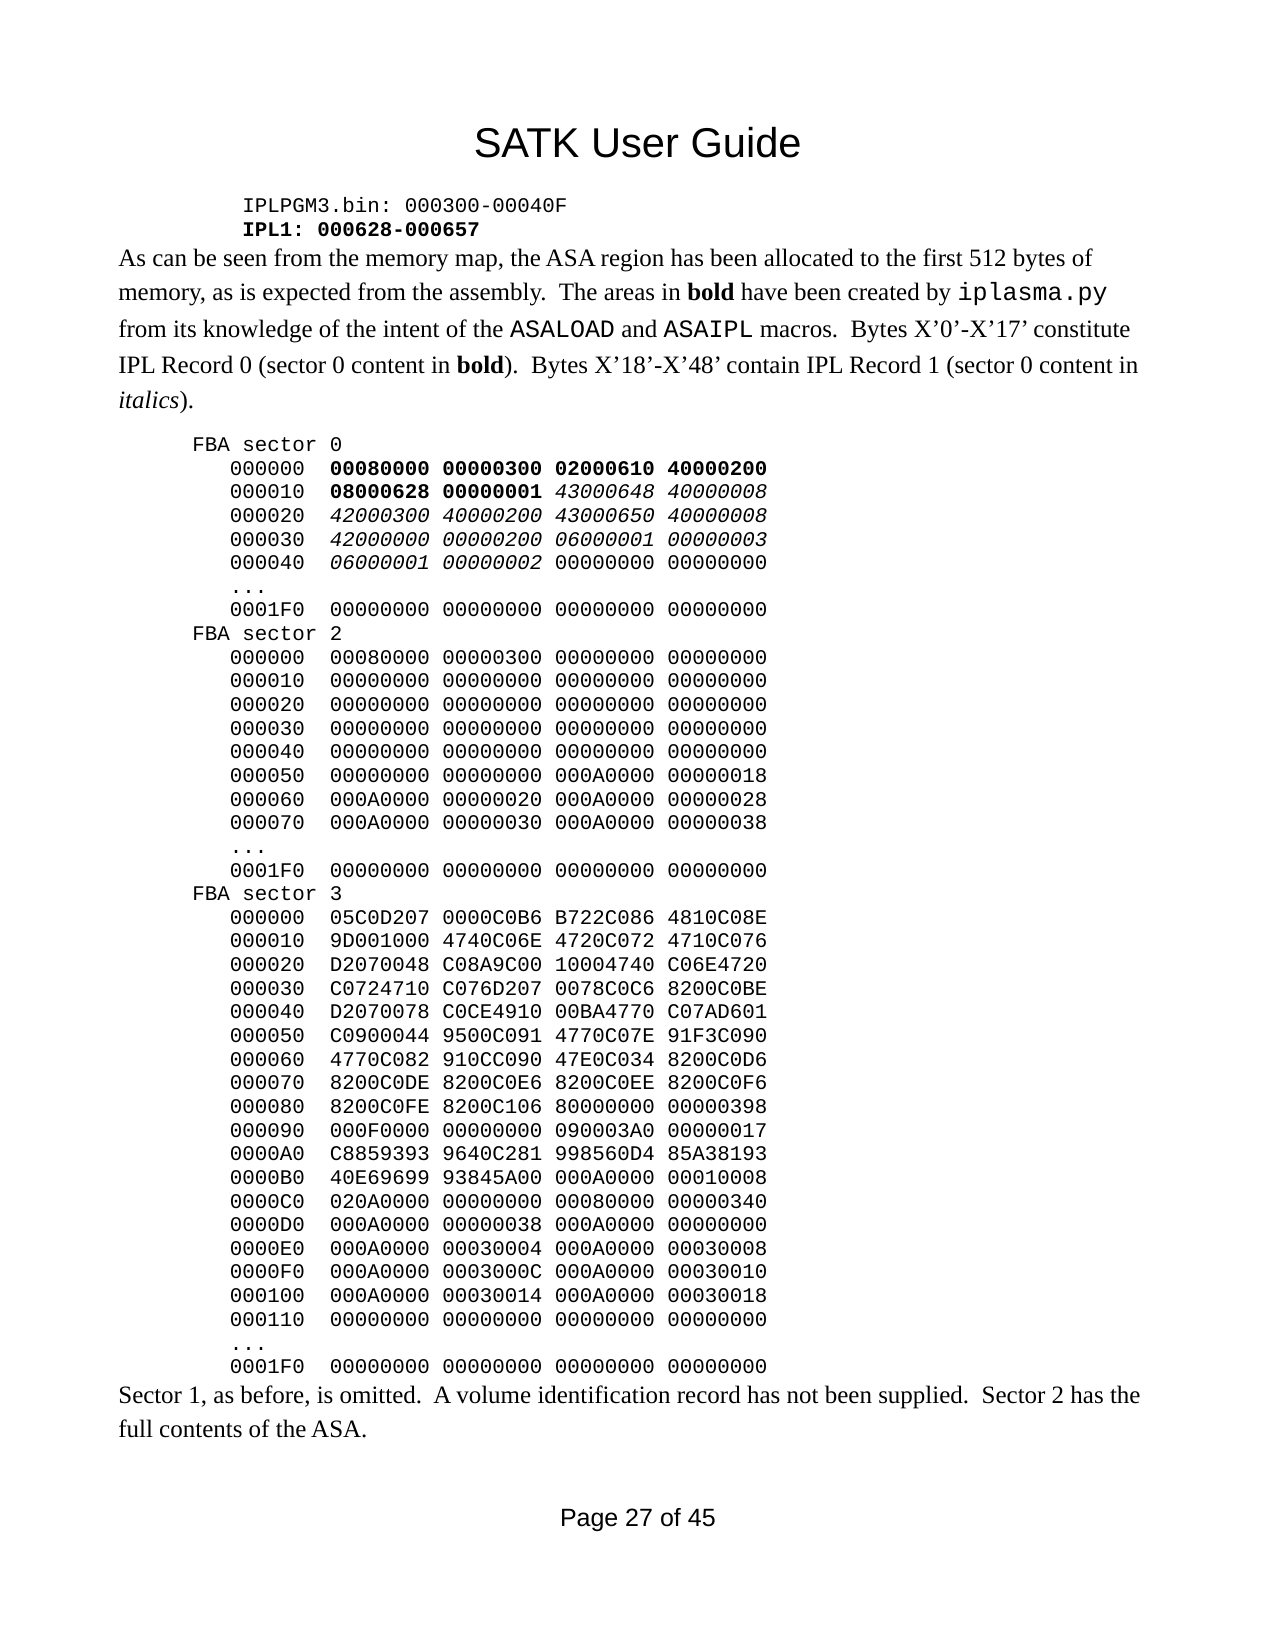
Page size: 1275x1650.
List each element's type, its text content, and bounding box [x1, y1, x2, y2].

text 0001F0 00000000 00000000 00000000 00000000 [192, 859, 1157, 883]
text 000040 00000000 00000000 00000000 00000000 [192, 741, 1157, 765]
text ... [192, 1332, 1157, 1356]
text 000050 C0900044 9500C091 4770C07E 91F3C090 [192, 1025, 1157, 1049]
text 000040 D2070078 C0CE4910 00BA4770 C07AD601 [192, 1001, 1157, 1025]
text 0000C0 020A0000 00000000 00080000 00000340 [192, 1191, 1157, 1214]
text 0000E0 000A0000 00030004 000A0000 00030008 [192, 1238, 1157, 1262]
text 0000F0 000A0000 0003000C 000A0000 00030010 [192, 1262, 1157, 1285]
text 0000D0 000A0000 00000038 000A0000 00000000 [192, 1214, 1157, 1238]
text 0000A0 C8859393 9640C281 998560D4 85A38193 [192, 1143, 1157, 1167]
text ... [192, 836, 1157, 859]
text 000090 000F0000 00000000 090003A0 00000017 [192, 1120, 1157, 1143]
text 000100 000A0000 00030014 000A0000 00030018 [192, 1285, 1157, 1309]
text 000110 00000000 00000000 00000000 00000000 [192, 1309, 1157, 1332]
text 000020 00000000 00000000 00000000 00000000 [192, 694, 1157, 718]
text 000030 42000000 00000200 06000001 00000003 [192, 528, 1157, 552]
text 000030 C0724710 C076D207 0078C0C6 8200C0BE [192, 978, 1157, 1001]
text FBA sector 2 [192, 623, 1157, 647]
text 000020 D2070048 C08A9C00 10004740 C06E4720 [192, 954, 1157, 978]
text Sector 1, as before, is omitted. A volume identification record has not been supplied. Sector 2 has the full contents of the ASA. [118, 1380, 1157, 1443]
text ... [192, 576, 1157, 599]
text FBA sector 0 [192, 434, 1157, 458]
text 0000B0 40E69699 93845A00 000A0000 00010008 [192, 1167, 1157, 1191]
text 000000 00080000 00000300 02000610 40000200 [192, 458, 1157, 481]
text FBA sector 3 [192, 883, 1157, 907]
text 0001F0 00000000 00000000 00000000 00000000 [192, 1356, 1157, 1380]
text 000000 05C0D207 0000C0B6 B722C086 4810C08E [192, 907, 1157, 931]
text 000010 9D001000 4740C06E 4720C072 4710C076 [192, 931, 1157, 954]
text 000060 4770C082 910CC090 47E0C034 8200C0D6 [192, 1049, 1157, 1072]
text 000000 00080000 00000300 00000000 00000000 [192, 647, 1157, 670]
text 000040 06000001 00000002 00000000 00000000 [192, 552, 1157, 576]
text 000070 000A0000 00000030 000A0000 00000038 [192, 812, 1157, 836]
text 000050 00000000 00000000 000A0000 00000018 [192, 765, 1157, 789]
text 000010 00000000 00000000 00000000 00000000 [192, 670, 1157, 694]
text IPLPGM3.bin: 000300-00040F [192, 196, 1157, 219]
text 000070 8200C0DE 8200C0E6 8200C0EE 8200C0F6 [192, 1072, 1157, 1096]
text As can be seen from the memory map, the ASA region has been allocated to the first 512 bytes of memory, as is expected from the assembly. The areas in bold have been created by iplasma.py from its knowledge of the intent of the ASALOAD and ASAIPL macros. Bytes X’0’-X’17’ constitute IPL Record 0 (sector 0 content in bold). Bytes X’18’-X’48’ contain IPL Record 1 (sector 0 content in italics). [118, 243, 1157, 414]
text 000080 8200C0FE 8200C106 80000000 00000398 [192, 1096, 1157, 1120]
text 000060 000A0000 00000020 000A0000 00000028 [192, 789, 1157, 812]
text 000030 00000000 00000000 00000000 00000000 [192, 718, 1157, 741]
text 000010 08000628 00000001 43000648 40000008 [192, 481, 1157, 505]
text 0001F0 00000000 00000000 00000000 00000000 [192, 599, 1157, 623]
text IPL1: 000628-000657 [192, 219, 1157, 243]
text 000020 42000300 40000200 43000650 40000008 [192, 505, 1157, 528]
